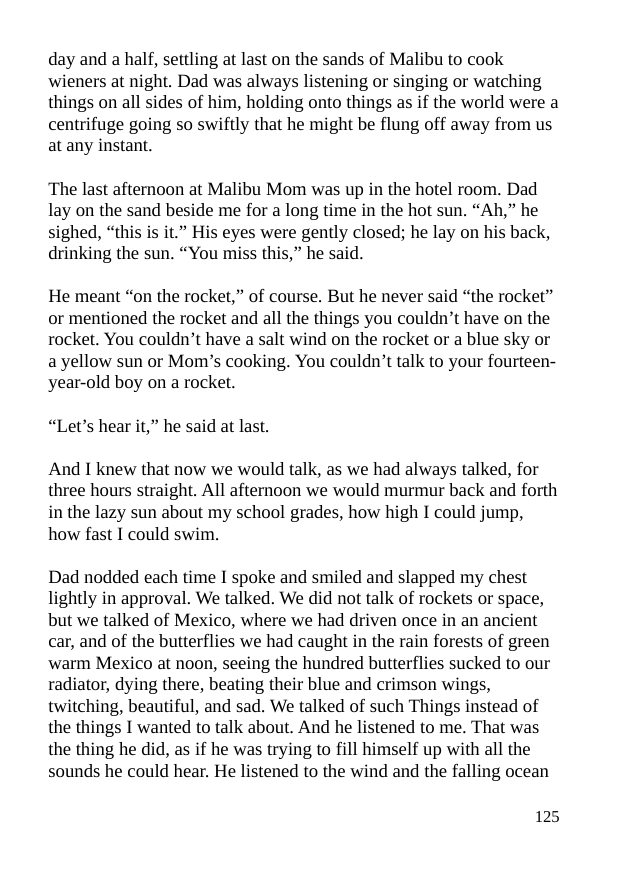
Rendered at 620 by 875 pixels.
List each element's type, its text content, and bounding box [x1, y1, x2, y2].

text day and a half, settling at last on the sands of Malibu to cook wieners at night. Dad was always listening or singing or watching things on all sides of him, holding onto things as if the world were a centrifuge going so swiftly that he might be flung off away from us at any instant. The last afternoon at Malibu Mom was up in the hotel room. Dad lay on the sand beside me for a long time in the hot sun. “Ah,” he sighed, “this is it.” His eyes were gently closed; he lay on his back, drinking the sun. “You miss this,” he said. He meant “on the rocket,” of course. But he never said “the rocket” or mentioned the rocket and all the things you couldn’t have on the rocket. You couldn’t have a salt wind on the rocket or a blue sky or a yellow sun or Mom’s cooking. You couldn’t talk to your fourteen-year-old boy on a rocket. “Let’s hear it,” he said at last. And I knew that now we would talk, as we had always talked, for three hours straight. All afternoon we would murmur back and forth in the lazy sun about my school grades, how high I could jump, how fast I could swim. Dad nodded each time I spoke and smiled and slapped my chest lightly in approval. We talked. We did not talk of rockets or space, but we talked of Mexico, where we had driven once in an ancient car, and of the butterflies we had caught in the rain forests of green warm Mexico at noon, seeing the hundred butterflies sucked to our radiator, dying there, beating their blue and crimson wings, twitching, beautiful, and sad. We talked of such Things instead of the things I wanted to talk about. And he listened to me. That was the thing he did, as if he was trying to fill himself up with all the sounds he could hear. He listened to the wind and the falling ocean [48, 48, 559, 781]
